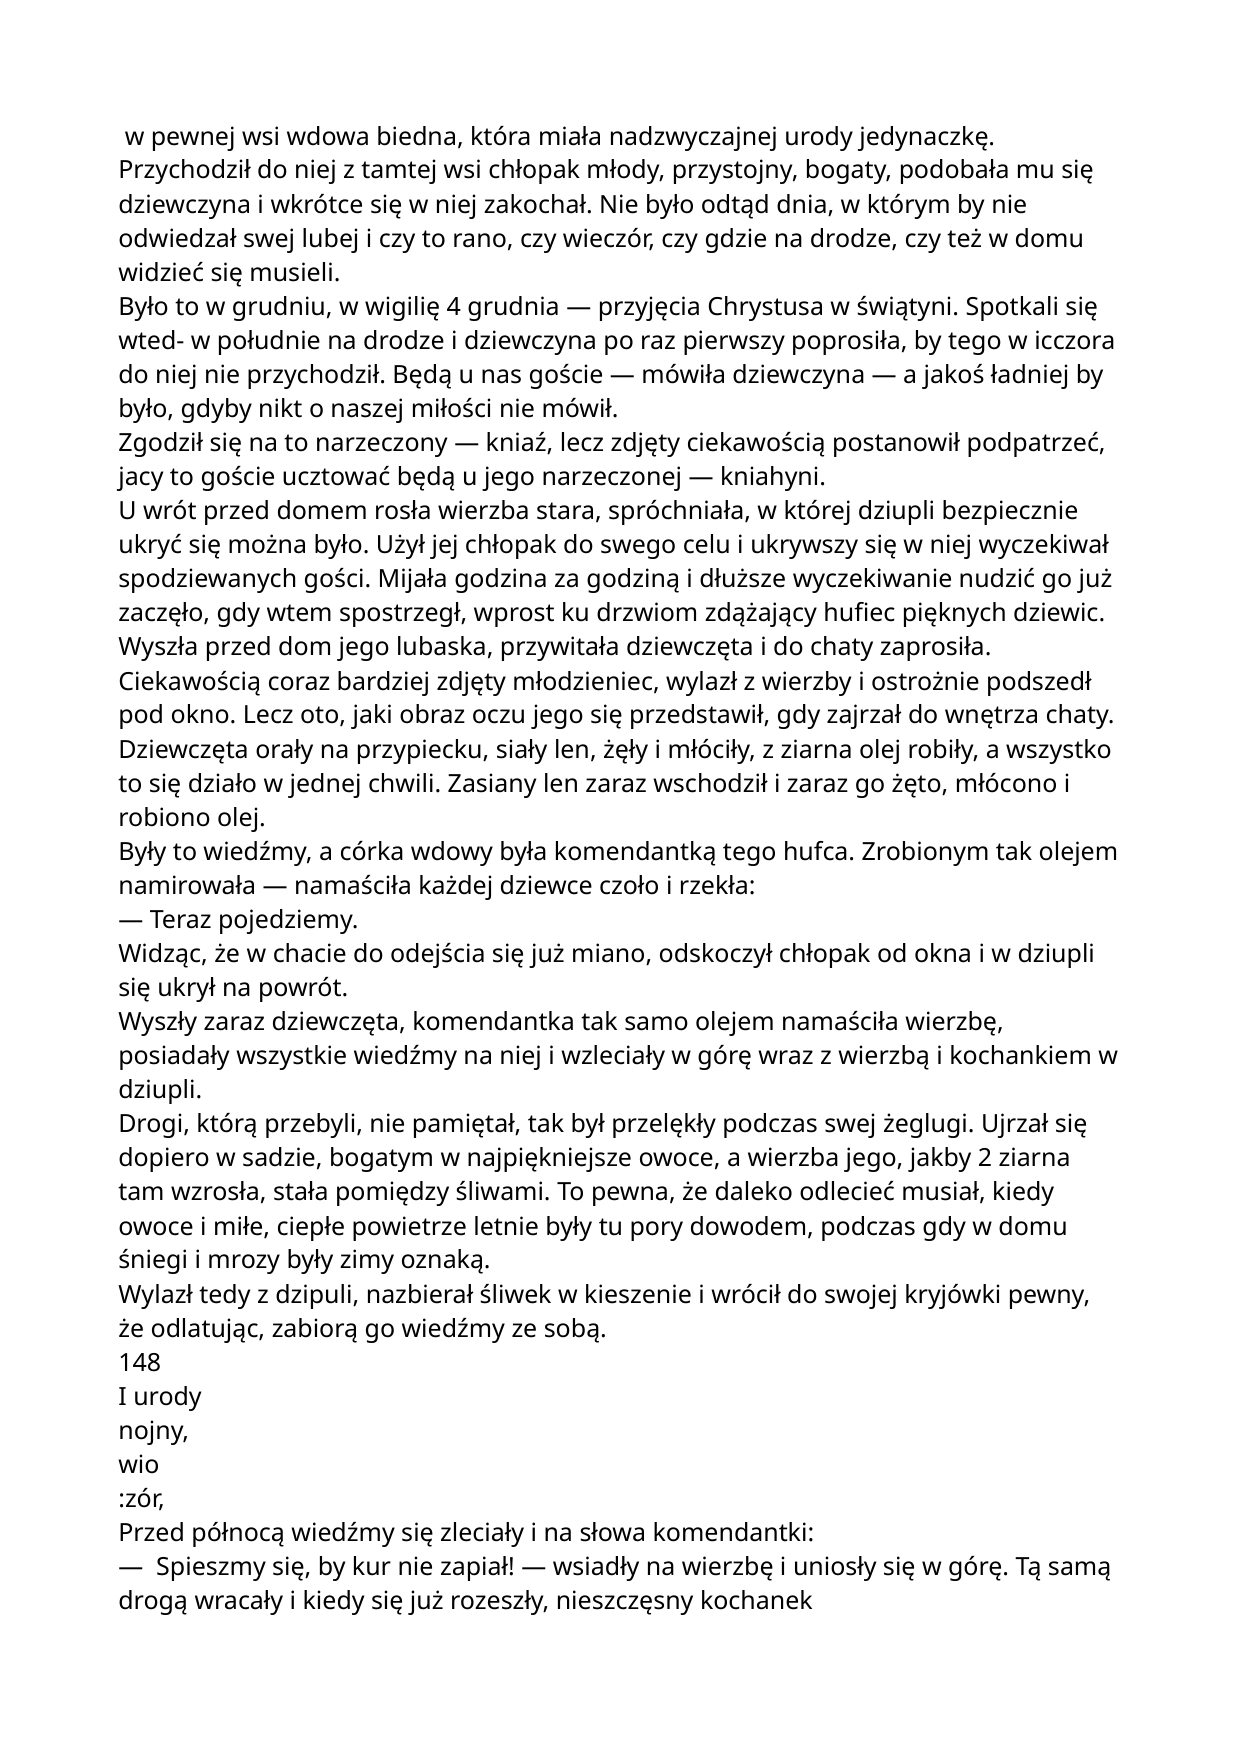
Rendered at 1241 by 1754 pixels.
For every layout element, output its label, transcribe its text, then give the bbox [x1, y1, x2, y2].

text nojny, [118, 1412, 1122, 1447]
text Widząc, że w chacie do odejścia się już miano, odskoczył chłopak od okna i w dziupli się ukrył na powrót. [118, 936, 1122, 1004]
text Przed północą wiedźmy się zleciały i na słowa komendantki: [118, 1515, 1122, 1549]
text 148 [118, 1344, 1122, 1378]
text — Teraz pojedziemy. [118, 902, 1122, 936]
text w pewnej wsi wdowa biedna, która miała nadzwyczajnej urody jedynaczkę. Przychodził do niej z tamtej wsi chłopak młody, przystojny, bogaty, podobała mu się dziewczyna i wkrótce się w niej zakochał. Nie było odtąd dnia, w którym by nie odwiedzał swej lubej i czy to rano, czy wieczór, czy gdzie na drodze, czy też w domu widzieć się musieli. [118, 118, 1122, 288]
text U wrót przed domem rosła wierzba stara, spróchniała, w której dziupli bezpiecznie ukryć się można było. Użył jej chłopak do swego celu i ukrywszy się w niej wyczekiwał spodziewanych gości. Mijała godzina za godziną i dłuższe wyczekiwanie nudzić go już zaczęło, gdy wtem spostrzegł, wprost ku drzwiom zdążający hufiec pięknych dziewic. Wyszła przed dom jego lubaska, przywitała dziewczęta i do chaty zaprosiła. [118, 493, 1122, 663]
text Było to w grudniu, w wigilię 4 grudnia — przyjęcia Chrystusa w świątyni. Spotkali się wted- w południe na drodze i dziewczyna po raz pierwszy poprosiła, by tego w icczora do niej nie przychodził. Będą u nas goście — mówiła dziewczyna — a jakoś ładniej by było, gdyby nikt o naszej miłości nie mówił. [118, 288, 1122, 425]
text Wyszły zaraz dziewczęta, komendantka tak samo olejem namaściła wierzbę, posiadały wszystkie wiedźmy na niej i wzleciały w górę wraz z wierzbą i kochankiem w dziupli. [118, 1004, 1122, 1106]
text wio [118, 1447, 1122, 1481]
text Ciekawością coraz bardziej zdjęty młodzieniec, wylazł z wierzby i ostrożnie podszedł pod okno. Lecz oto, jaki obraz oczu jego się przedstawił, gdy zajrzał do wnętrza chaty. Dziewczęta orały na przypiecku, siały len, żęły i młóciły, z ziarna olej robiły, a wszystko to się działo w jednej chwili. Zasiany len zaraz wschodził i zaraz go żęto, młócono i robiono olej. [118, 663, 1122, 833]
text I urody [118, 1378, 1122, 1412]
text :zór, [118, 1481, 1122, 1515]
text Wylazł tedy z dzipuli, nazbierał śliwek w kieszenie i wrócił do swojej kryjówki pewny, że odlatując, zabiorą go wiedźmy ze sobą. [118, 1276, 1122, 1344]
text Drogi, którą przebyli, nie pamiętał, tak był przelękły podczas swej żeglugi. Ujrzał się dopiero w sadzie, bogatym w najpiękniejsze owoce, a wierzba jego, jakby 2 ziarna tam wzrosła, stała pomiędzy śliwami. To pewna, że daleko odlecieć musiał, kiedy owoce i miłe, ciepłe powietrze letnie były tu pory dowodem, podczas gdy w domu śniegi i mrozy były zimy oznaką. [118, 1106, 1122, 1276]
text — Spieszmy się, by kur nie zapiał! — wsiadły na wierzbę i uniosły się w górę. Tą samą drogą wracały i kiedy się już rozeszły, nieszczęsny kochanek [118, 1549, 1122, 1617]
text Zgodził się na to narzeczony — kniaź, lecz zdjęty ciekawością postanowił podpatrzeć, jacy to goście ucztować będą u jego narzeczonej — kniahyni. [118, 425, 1122, 493]
text Były to wiedźmy, a córka wdowy była komendantką tego hufca. Zrobionym tak olejem namirowała — namaściła każdej dziewce czoło i rzekła: [118, 833, 1122, 902]
